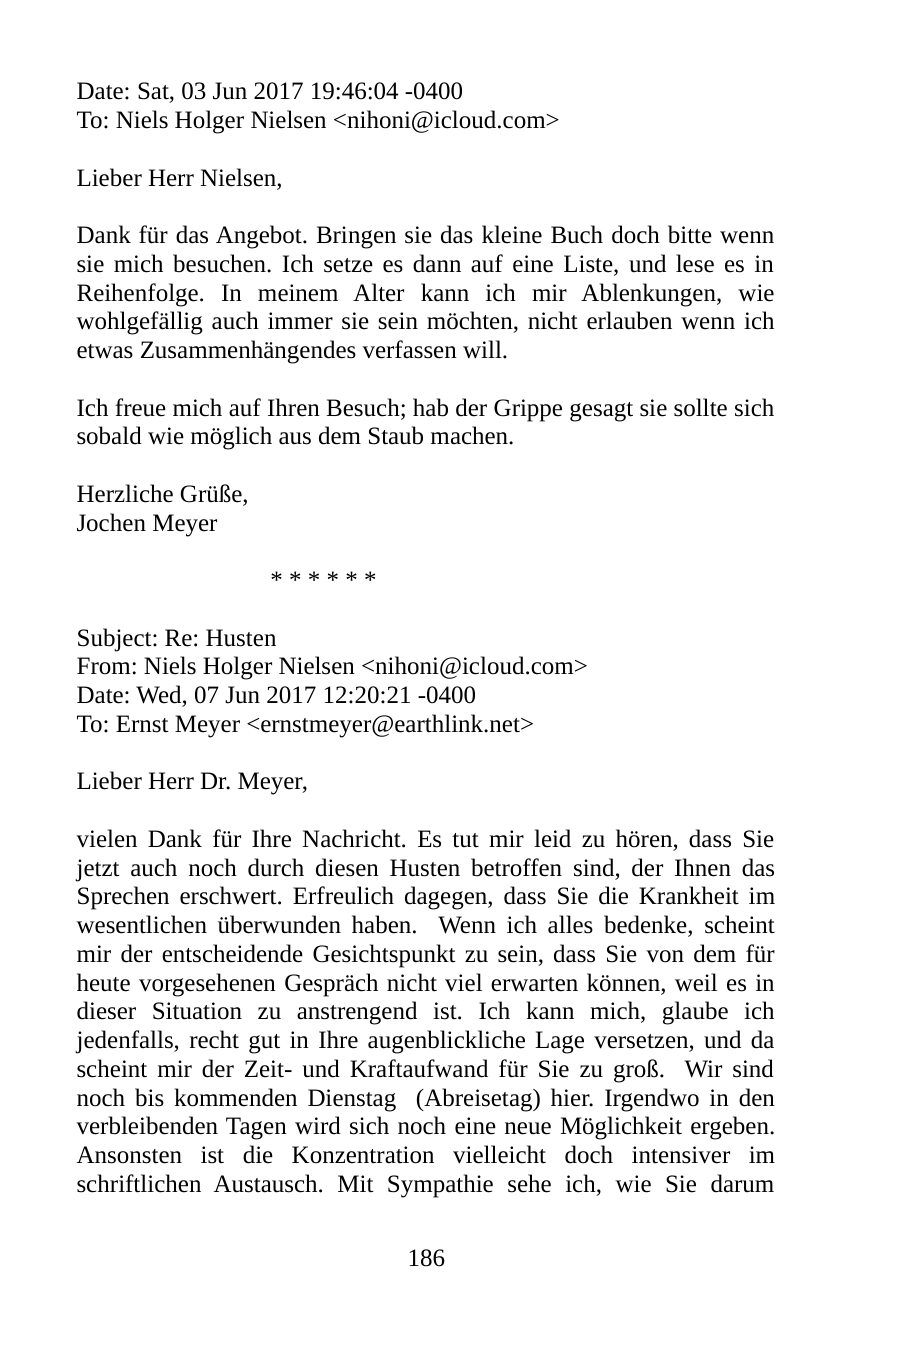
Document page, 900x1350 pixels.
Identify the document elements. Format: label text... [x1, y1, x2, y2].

text Date: Sat, 03 Jun 2017 19:46:04 -0400 [76, 76, 776, 105]
text Dank für das Angebot. Bringen sie das kleine Buch doch bitte wenn sie mich besuchen. Ich setze es dann auf eine Liste, und lese es in Reihenfolge. In meinem Alter kann ich mir Ablenkungen, wie wohlgefällig auch immer sie sein möchten, nicht erlauben wenn ich etwas Zusammenhängendes verfassen will. [76, 220, 776, 364]
text * * * * * * [76, 565, 776, 594]
text Date: Wed, 07 Jun 2017 12:20:21 -0400 [76, 680, 776, 709]
text Subject: Re: Husten [76, 623, 776, 651]
text From: Niels Holger Nielsen <nihoni@icloud.com> [76, 651, 776, 680]
text To: Ernst Meyer <ernstmeyer@earthlink.net> [76, 709, 776, 738]
text Herzliche Grüße, [76, 479, 776, 508]
text Ich freue mich auf Ihren Besuch; hab der Grippe gesagt sie sollte sich sobald wie möglich aus dem Staub machen. [76, 393, 776, 450]
text vielen Dank für Ihre Nachricht. Es tut mir leid zu hören, dass Sie jetzt auch noch durch diesen Husten betroffen sind, der Ihnen das Sprechen erschwert. Erfreulich dagegen, dass Sie die Krankheit im wesentlichen überwunden haben. Wenn ich alles bedenke, scheint mir der entscheidende Gesichtspunkt zu sein, dass Sie von dem für heute vorgesehenen Gespräch nicht viel erwarten können, weil es in dieser Situation zu anstrengend ist. Ich kann mich, glaube ich jedenfalls, recht gut in Ihre augenblickliche Lage versetzen, und da scheint mir der Zeit- und Kraftaufwand für Sie zu groß. Wir sind noch bis kommenden Dienstag (Abreisetag) hier. Irgendwo in den verbleibenden Tagen wird sich noch eine neue Möglichkeit ergeben. Ansonsten ist die Konzentration vielleicht doch intensiver im schriftlichen Austausch. Mit Sympathie sehe ich, wie Sie darum [76, 824, 776, 1198]
text Lieber Herr Dr. Meyer, [76, 766, 776, 795]
text To: Niels Holger Nielsen <nihoni@icloud.com> [76, 105, 776, 134]
text Lieber Herr Nielsen, [76, 163, 776, 191]
text Jochen Meyer [76, 508, 776, 536]
